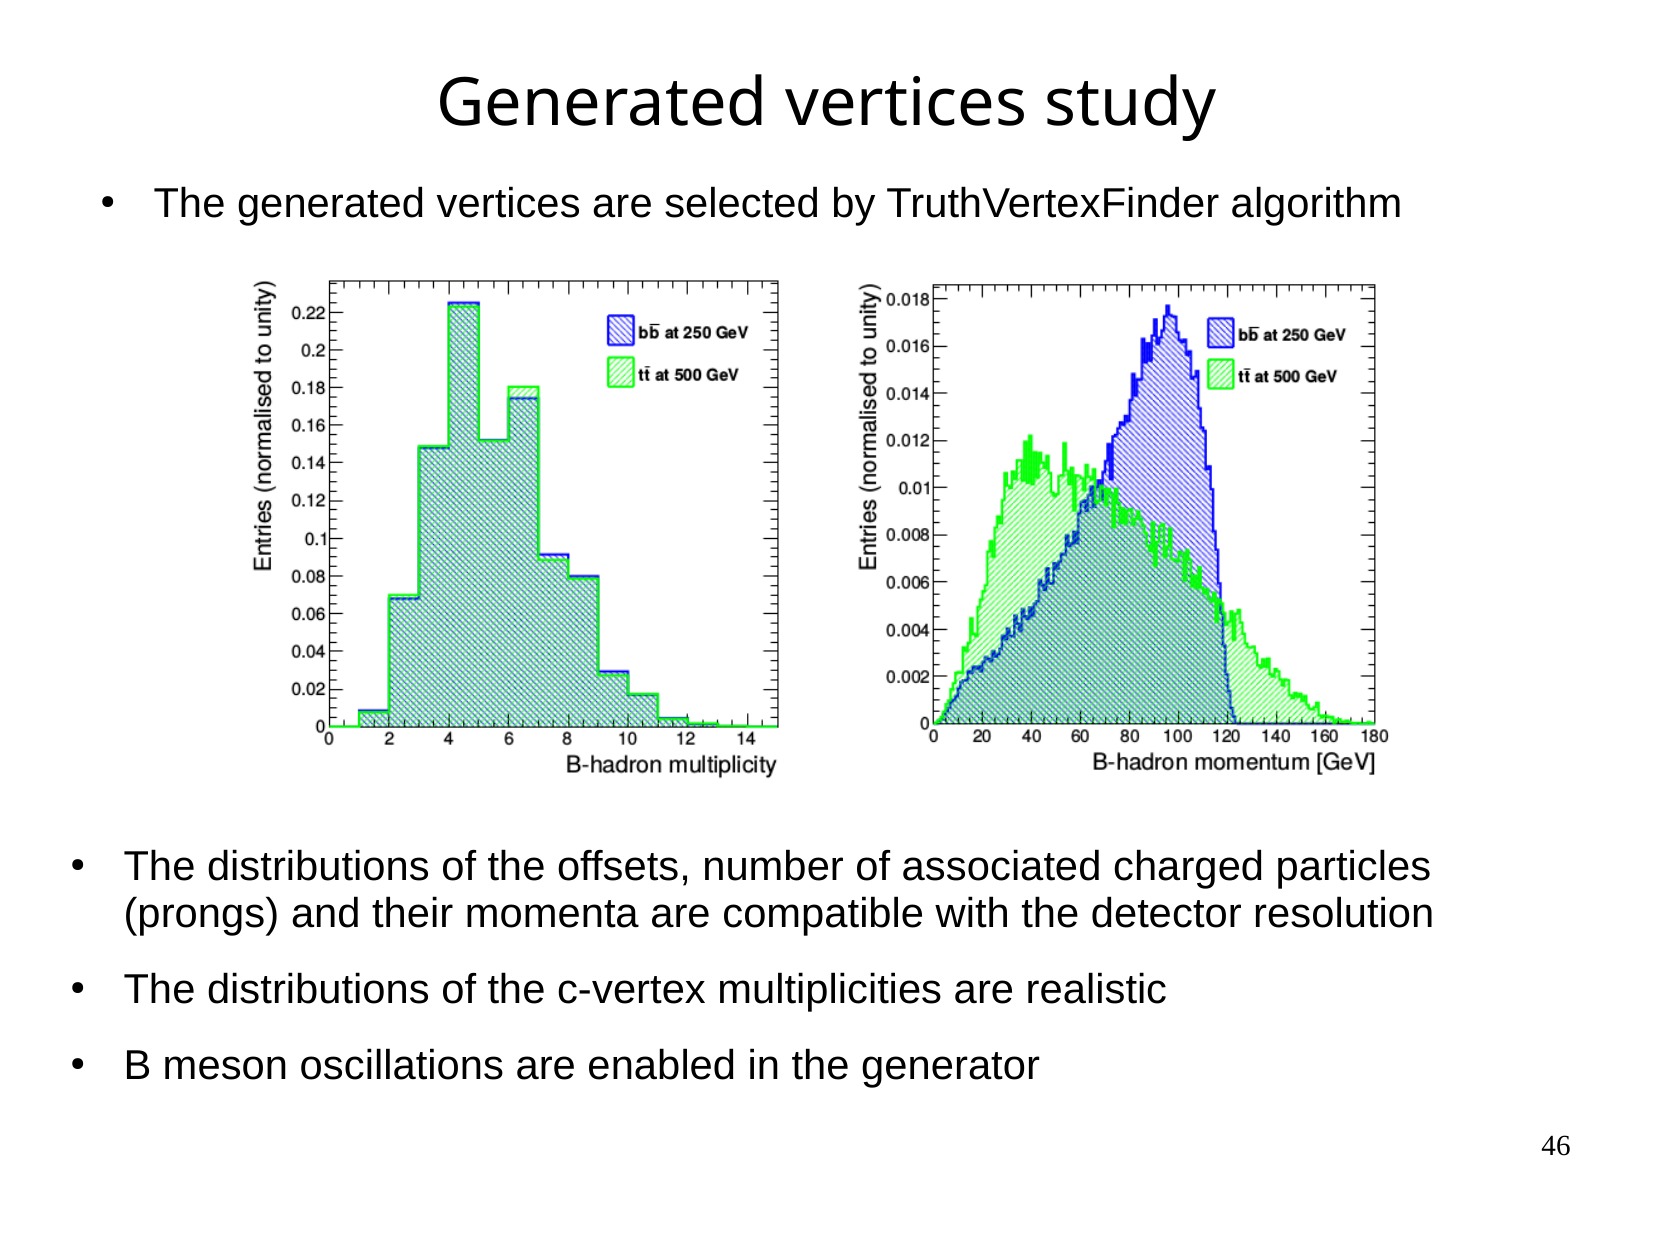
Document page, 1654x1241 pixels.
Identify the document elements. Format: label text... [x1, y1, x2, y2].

list The generated vertices are selected by TruthVertexFinder algorithm [82, 180, 1504, 259]
picture [228, 253, 784, 779]
list The distributions of the offsets, number of associated charged particles (prongs) and their momenta are compatible with the detector resolution The distributions of the c-vertex multiplicities are realistic B meson oscillations are enabled in the generator [52, 843, 1474, 1189]
title Generated vertices study [82, 49, 1571, 151]
picture [843, 268, 1390, 784]
